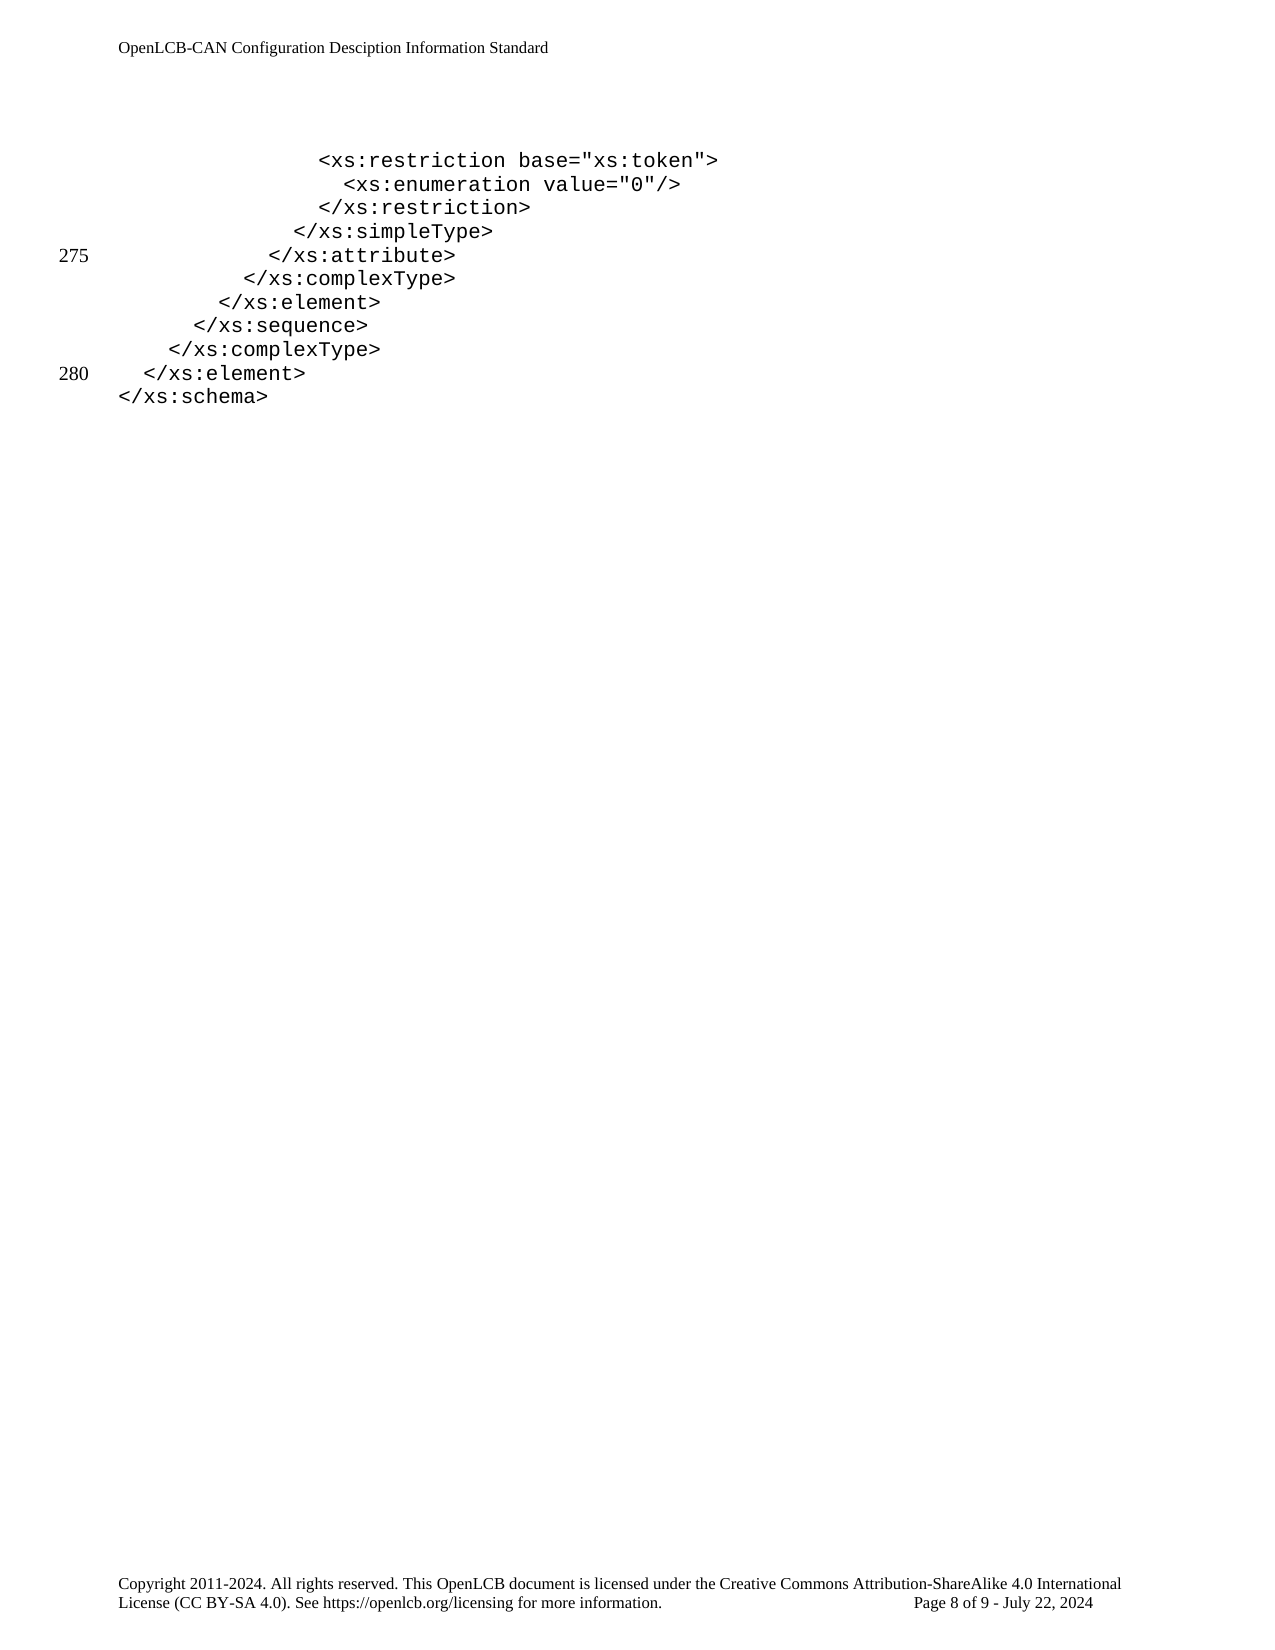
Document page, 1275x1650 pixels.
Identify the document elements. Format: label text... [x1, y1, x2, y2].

text <xs:enumeration value="0"/> [118, 174, 1157, 197]
text </xs:sequence> [118, 316, 1157, 339]
text </xs:element> [118, 363, 1157, 386]
text </xs:restriction> [118, 197, 1157, 221]
text </xs:complexType> [118, 268, 1157, 292]
text </xs:simpleType> [118, 221, 1157, 244]
text </xs:complexType> [118, 339, 1157, 363]
text </xs:element> [118, 292, 1157, 316]
text <xs:restriction base="xs:token"> [118, 150, 1157, 174]
text </xs:attribute> [118, 244, 1157, 268]
text </xs:schema> [118, 386, 1157, 410]
